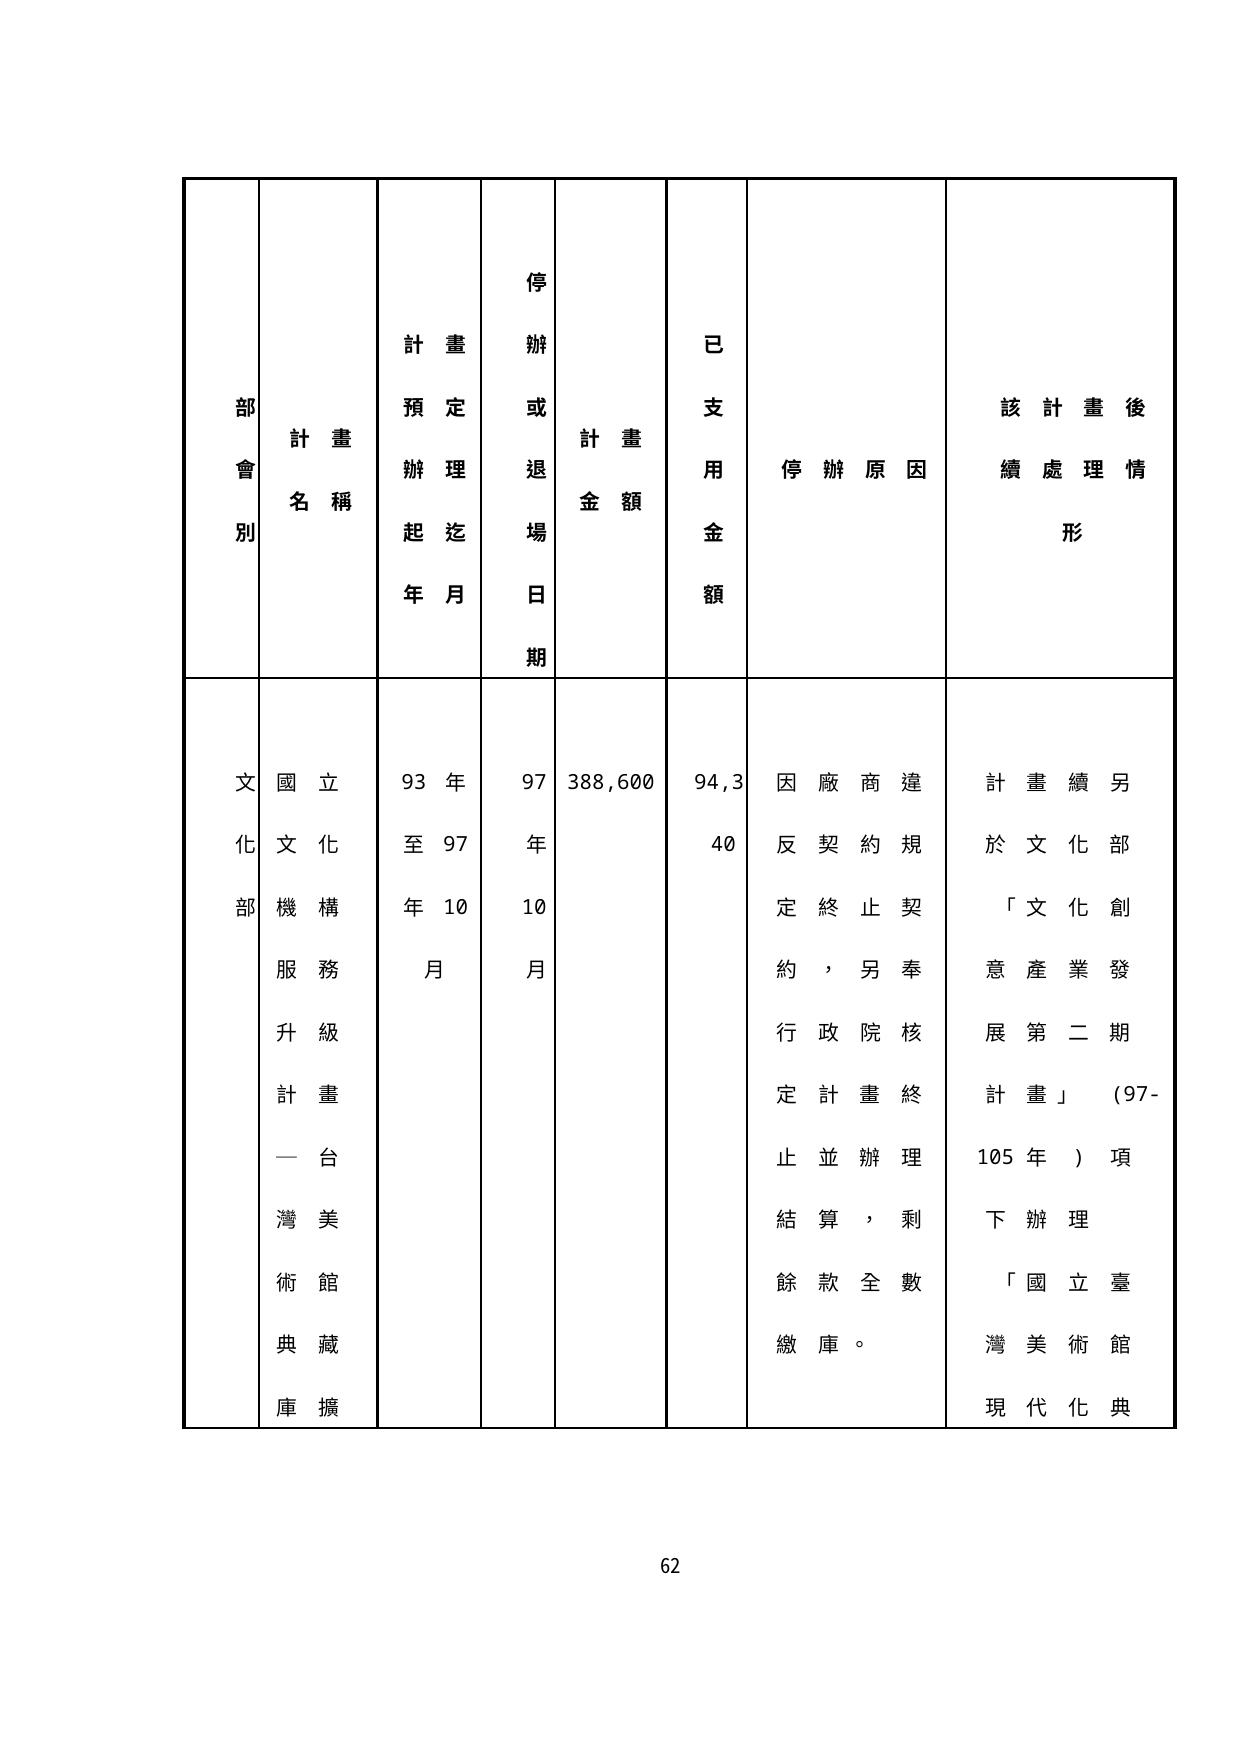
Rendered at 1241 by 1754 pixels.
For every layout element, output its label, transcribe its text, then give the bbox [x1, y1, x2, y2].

table_cell 97年10月 [482, 679, 554, 1427]
table_cell 國立文化機構服務升級計畫─台灣美術館典藏庫擴 [260, 679, 376, 1427]
table_cell 文化部 [186, 679, 258, 1427]
table_cell 388,600 [556, 679, 665, 1427]
table_cell 93年至97年10月 [379, 679, 480, 1427]
table_header 該計畫後續處理情形 [947, 180, 1173, 677]
table_cell 因廠商違反契約規定終止契約，另奉行政院核定計畫終止並辦理結算，剩餘款全數繳庫。 [748, 679, 945, 1427]
table_header 計畫名稱 [260, 180, 376, 677]
table_header 計畫金額 [556, 180, 665, 677]
table_header 部會別 [186, 180, 258, 677]
table_header 停辦或退場日期 [482, 180, 554, 677]
table_header 停辦原因 [748, 180, 945, 677]
table_header 計畫預定辦理起迄年月 [379, 180, 480, 677]
table_header 已支用金額 [668, 180, 746, 677]
table_cell 94,340 [668, 679, 746, 1427]
table_cell 計畫續另於文化部「文化創意產業發展第二期計畫」(97-105年)項下辦理「國立臺灣美術館現代化典 [947, 679, 1173, 1427]
